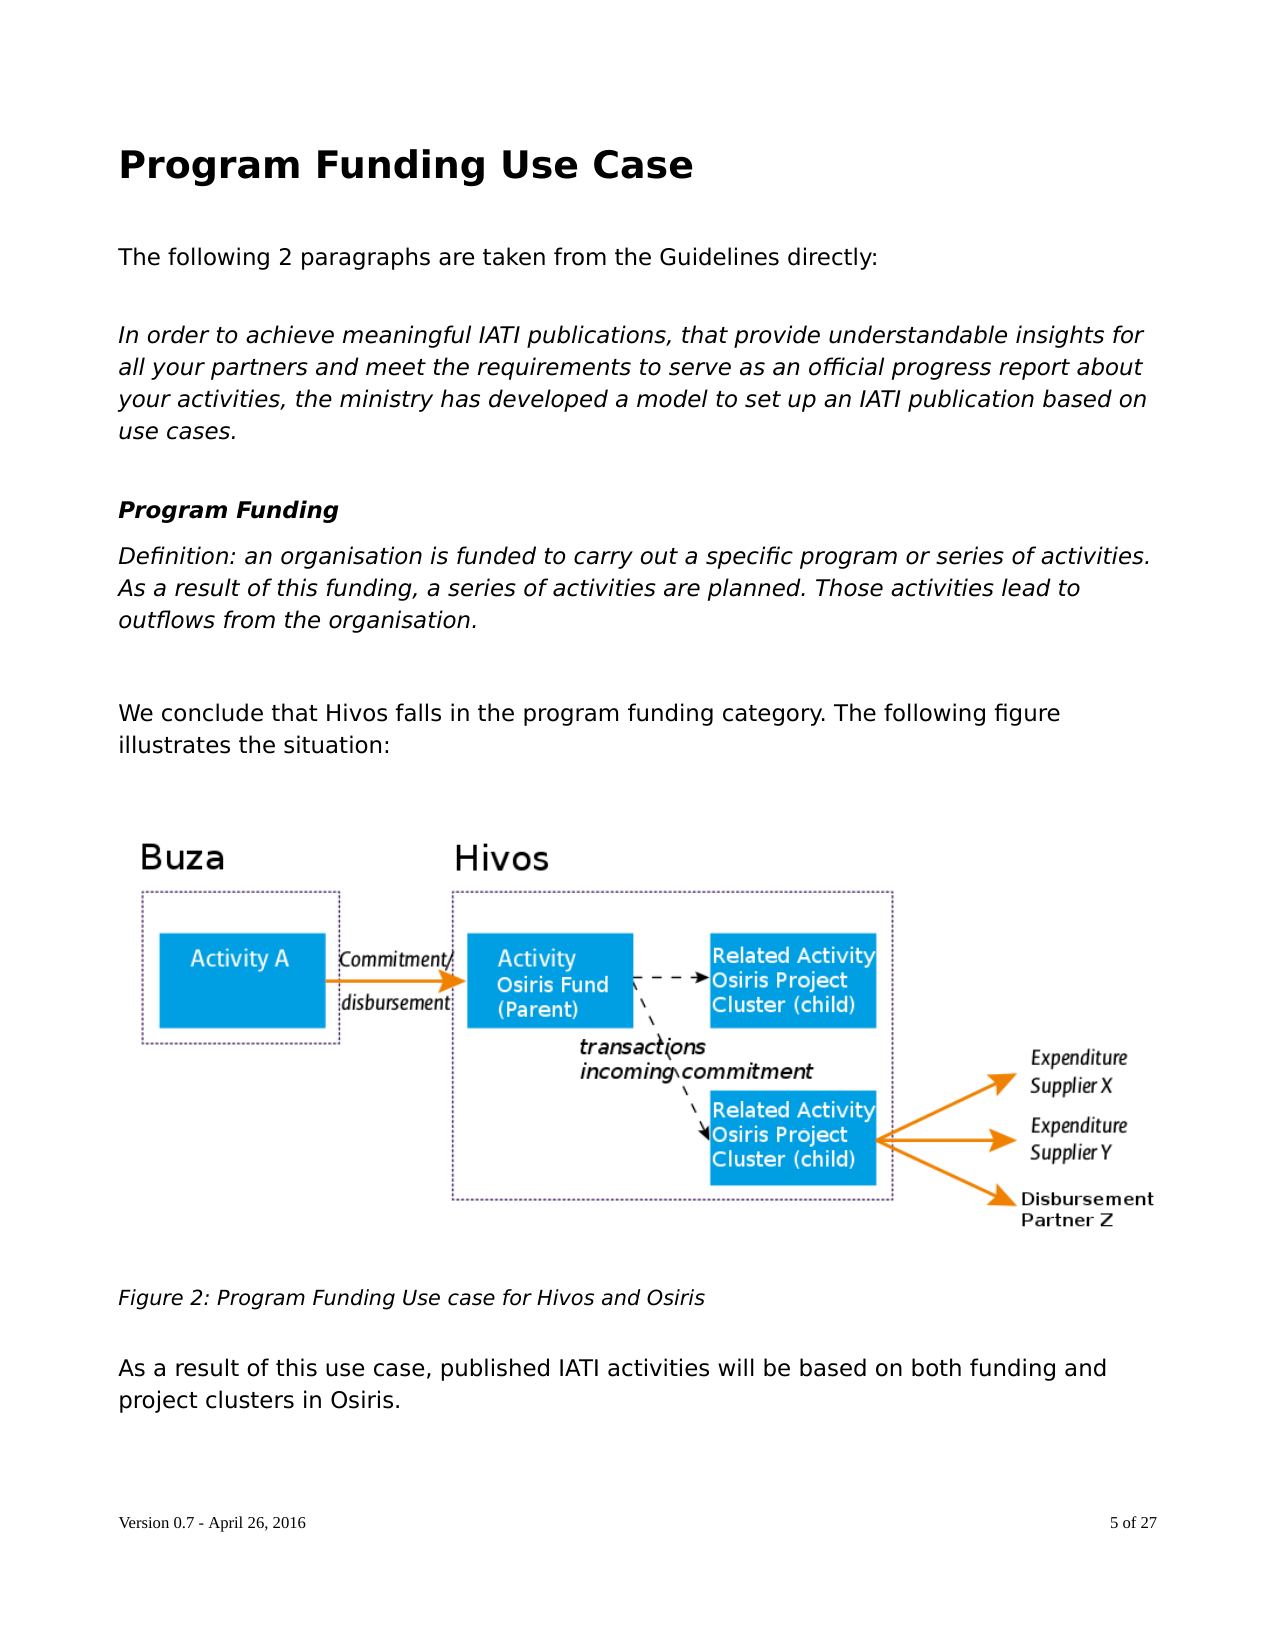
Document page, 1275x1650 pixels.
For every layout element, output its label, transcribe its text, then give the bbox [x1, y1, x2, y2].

text The following 2 paragraphs are taken from the Guidelines directly: [118, 244, 1157, 303]
text Definition: an organisation is funded to carry out a specific program or series of activities. As a result of this funding, a series of activities are planned. Those activities lead to outflows from the organisation. [118, 543, 1157, 634]
text As a result of this use case, published IATI activities will be based on both funding and project clusters in Osiris. [118, 1323, 1157, 1413]
text We conclude that Hivos falls in the program funding category. The following figure illustrates the situation: [118, 701, 1157, 759]
text Figure 2: Program Funding Use case for Hivos and Osiris [118, 1286, 1157, 1310]
subtitle Program Funding Use Case [118, 143, 1157, 231]
text In order to achieve meaningful IATI publications, that provide understandable insights for all your partners and meet the requirements to serve as an official progress report about your activities, the ministry has developed a model to set up an IATI publication based on use cases. [118, 322, 1157, 477]
picture [118, 825, 1157, 1286]
text Program Funding [118, 497, 1157, 524]
